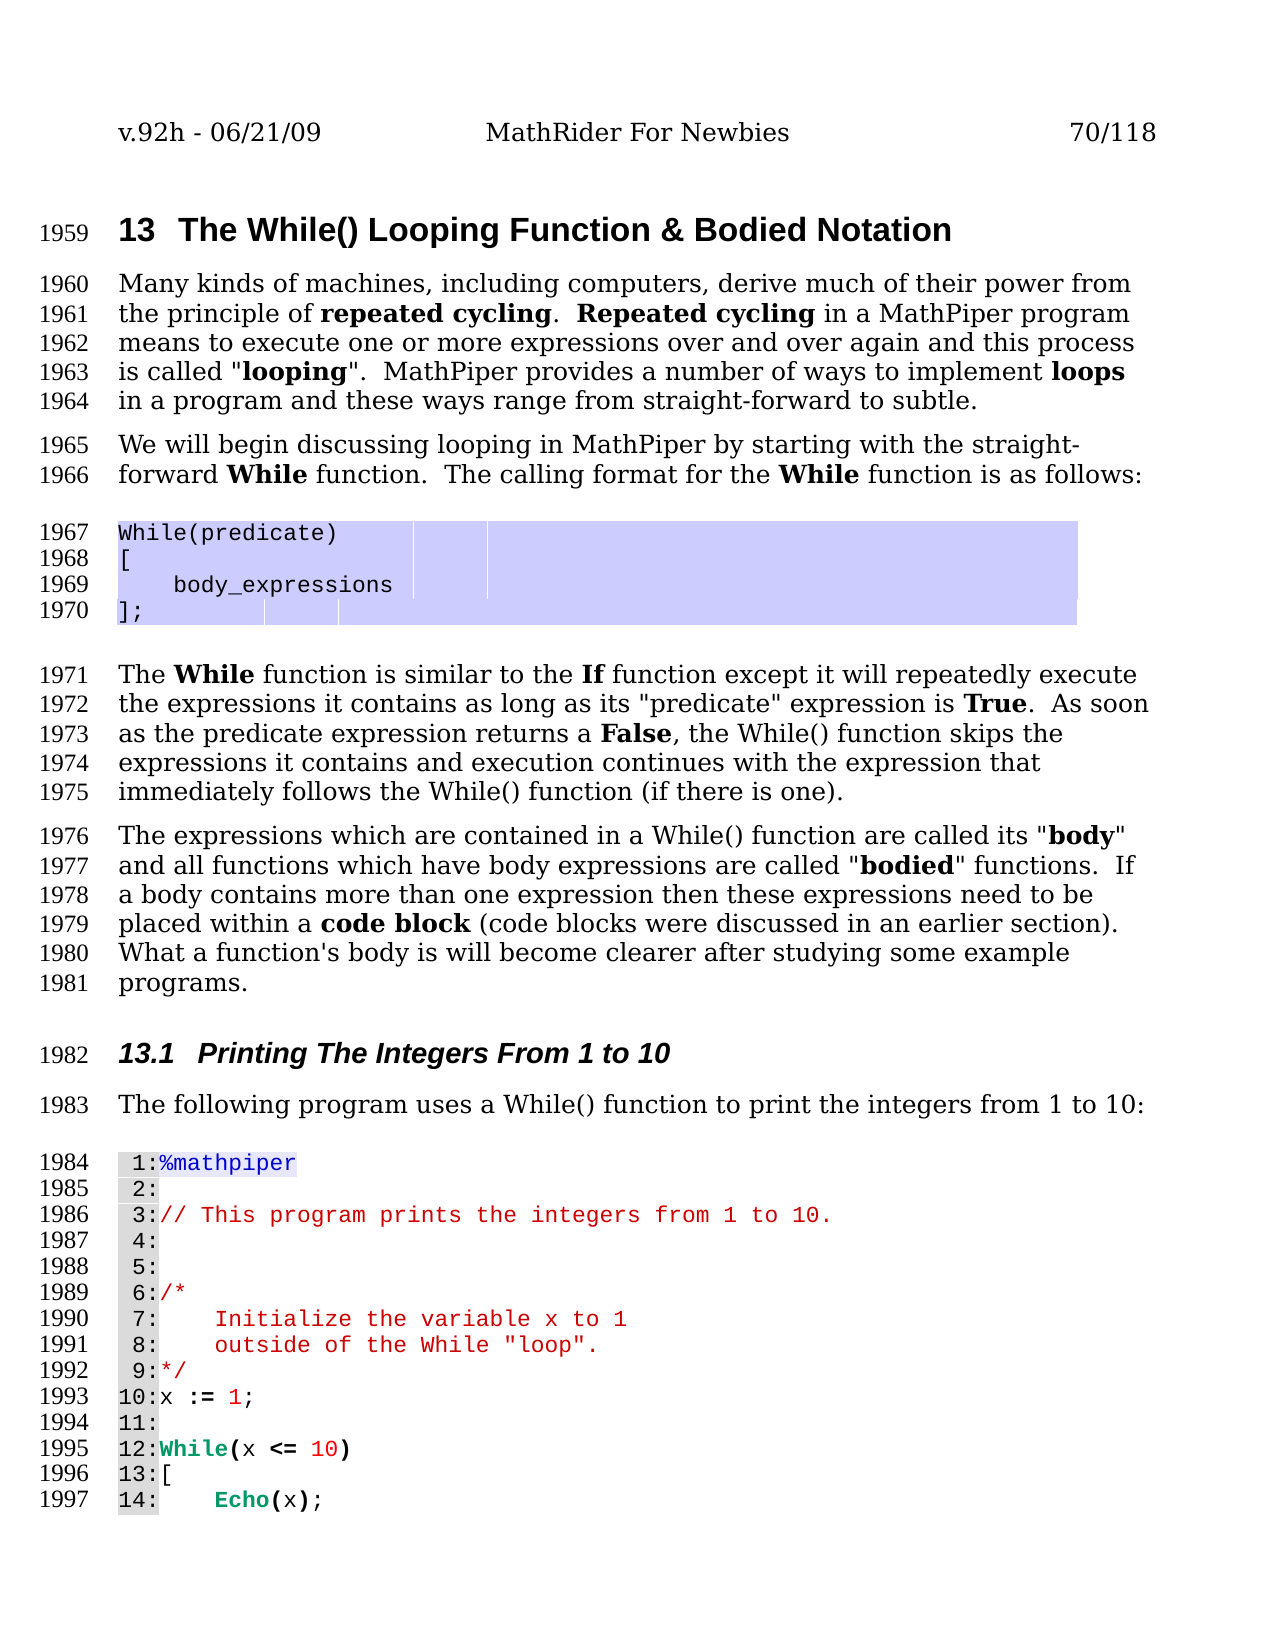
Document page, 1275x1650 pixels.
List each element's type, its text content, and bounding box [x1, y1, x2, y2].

text [ [118, 547, 1157, 573]
text 10:x := 1; [118, 1385, 1157, 1411]
text body_expressions [118, 573, 1157, 599]
text While(predicate) [118, 521, 1157, 547]
text 2: [118, 1177, 1157, 1203]
text Many kinds of machines, including computers, derive much of their power from the principle of repeated cycling. Repeated cycling in a MathPiper program means to execute one or more expressions over and over again and this process is called "looping". MathPiper provides a number of ways to implement loops in a program and these ways range from straight-forward to subtle. [118, 269, 1157, 416]
text 11: [118, 1411, 1157, 1437]
text 13:[ [118, 1463, 1157, 1489]
text 3:// This program prints the integers from 1 to 10. [118, 1203, 1157, 1229]
text 6:/* [118, 1281, 1157, 1307]
text We will begin discussing looping in MathPiper by starting with the straight-forward While function. The calling format for the While function is as follows: [118, 431, 1157, 489]
text 1:%mathpiper [118, 1152, 1157, 1177]
text The following program uses a While() function to print the integers from 1 to 10: [118, 1090, 1157, 1119]
text 9:*/ [118, 1359, 1157, 1385]
subtitle Printing The Integers From 1 to 10 [118, 1036, 1157, 1069]
text 4: [118, 1229, 1157, 1255]
text 8: outside of the While "loop". [118, 1333, 1157, 1359]
text 14: Echo(x); [118, 1489, 1157, 1515]
text The expressions which are contained in a While() function are called its "body" and all functions which have body expressions are called "bodied" functions. If a body contains more than one expression then these expressions need to be placed within a code block (code blocks were discussed in an earlier section). What a function's body is will become clearer after studying some example programs. [118, 821, 1157, 997]
text 7: Initialize the variable x to 1 [118, 1307, 1157, 1333]
text The While function is similar to the If function except it will repeatedly execute the expressions it contains as long as its "predicate" expression is True. As soon as the predicate expression returns a False, the While() function skips the expressions it contains and execution continues with the expression that immediately follows the While() function (if there is one). [118, 660, 1157, 806]
text 5: [118, 1255, 1157, 1281]
text ]; [117, 599, 1157, 625]
subtitle The While() Looping Function & Bodied Notation [118, 210, 1157, 248]
text 12:While(x <= 10) [118, 1437, 1157, 1463]
